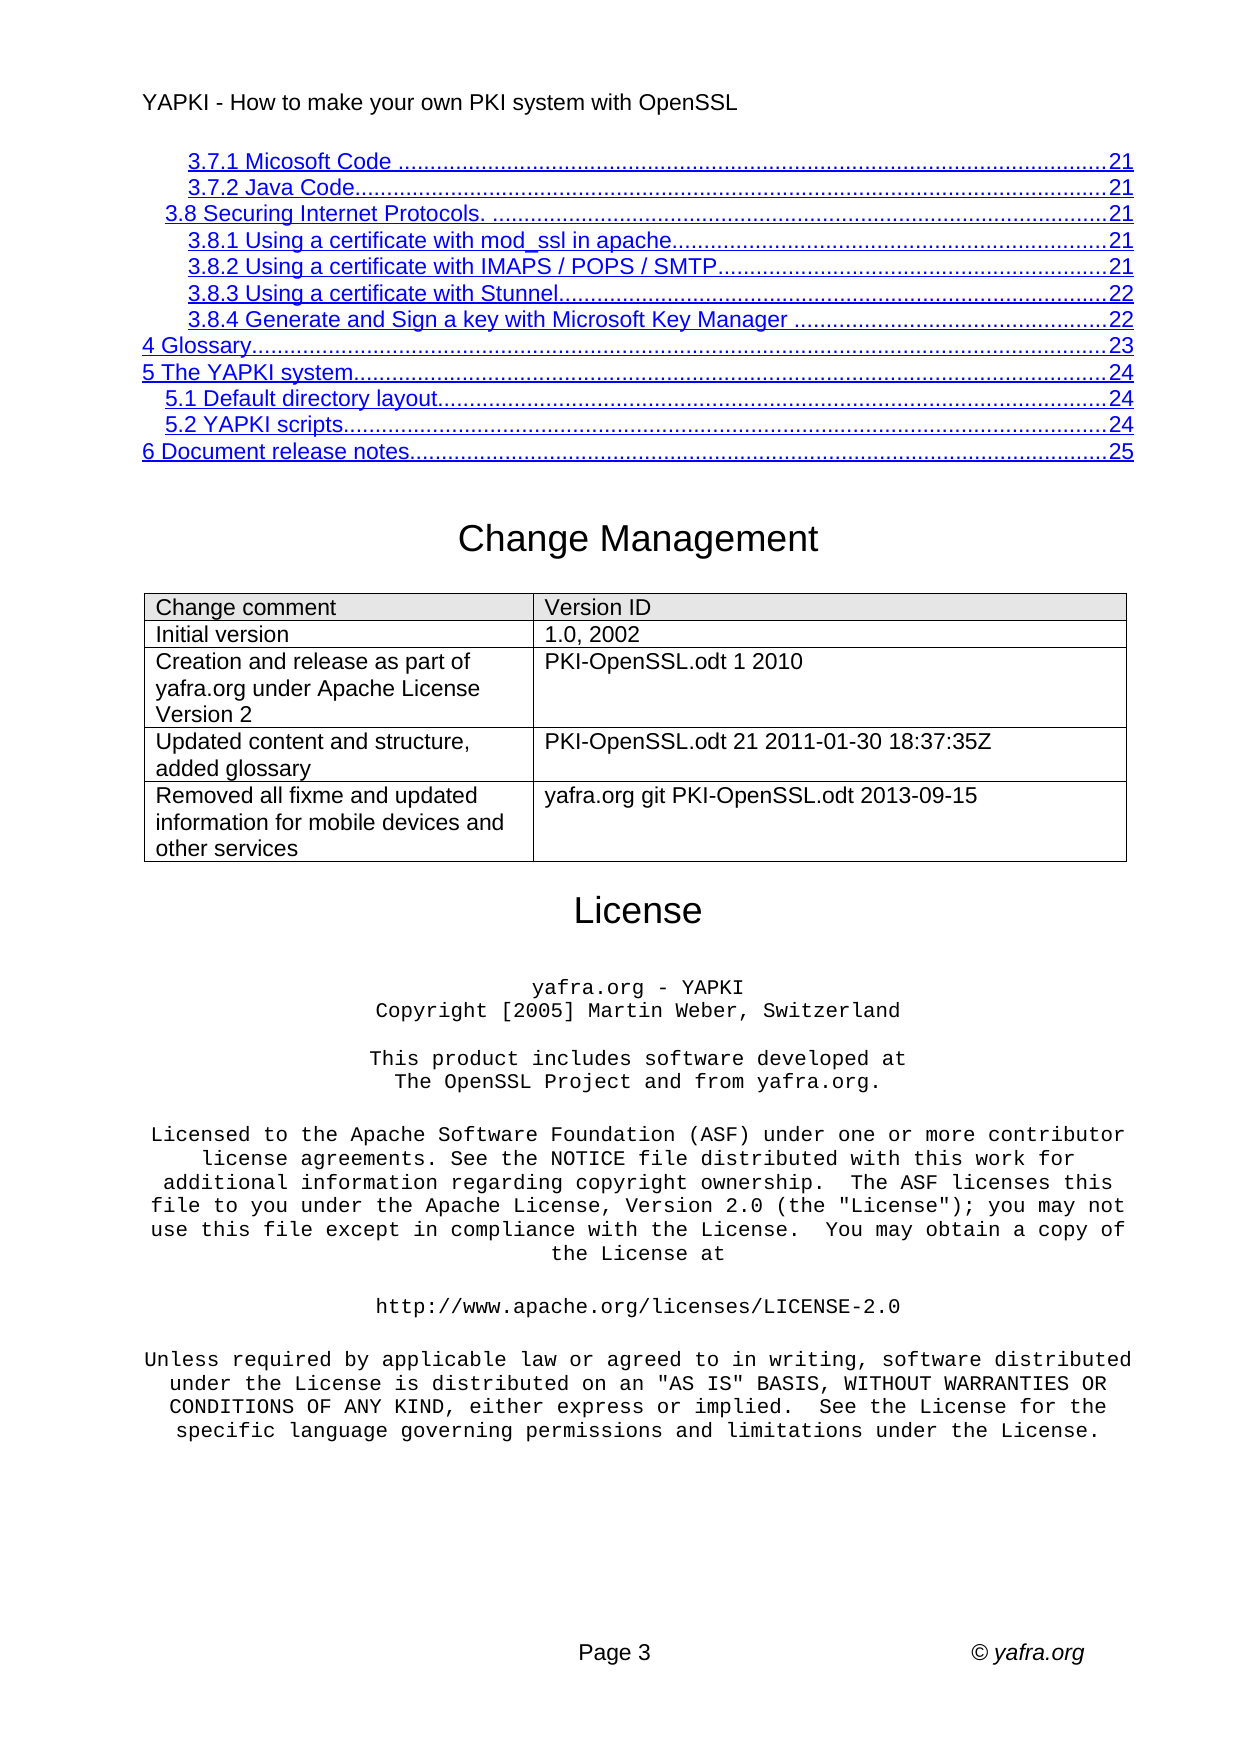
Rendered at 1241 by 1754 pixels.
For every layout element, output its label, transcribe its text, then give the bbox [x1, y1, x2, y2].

text The OpenSSL Project and from yafra.org. [142, 1071, 1134, 1095]
table_header Change comment [145, 594, 533, 620]
text Unless required by applicable law or agreed to in writing, software distributed under the License is distributed on an "AS IS" BASIS, WITHOUT WARRANTIES OR CONDITIONS OF ANY KIND, either express or implied. See the License for the specific language governing permissions and limitations under the License. [142, 1349, 1134, 1443]
table_cell 1.0, 2002 [534, 621, 1126, 647]
table_cell yafra.org git PKI-OpenSSL.odt 2013-09-15 [534, 782, 1126, 861]
text 3.7.2 Java Code 21 [188, 174, 1134, 197]
text 5 The YAPKI system 24 [142, 358, 1134, 381]
text 3.8 Securing Internet Protocols. 21 [165, 200, 1134, 223]
subtitle License [142, 888, 1134, 932]
table_cell Creation and release as part of yafra.org under Apache License Version 2 [145, 648, 533, 727]
text 3.8.4 Generate and Sign a key with Microsoft Key Manager 22 [188, 306, 1134, 329]
table_cell PKI-OpenSSL.odt 1 2010 [534, 648, 1126, 727]
table_cell PKI-OpenSSL.odt 21 2011-01-30 18:37:35Z [534, 728, 1126, 781]
text 6 Document release notes 25 [142, 438, 1134, 460]
text 4 Glossary 23 [142, 332, 1134, 355]
text 5.1 Default directory layout 24 [165, 385, 1134, 408]
text Licensed to the Apache Software Foundation (ASF) under one or more contributor license agreements. See the NOTICE file distributed with this work for additional information regarding copyright ownership. The ASF licenses this file to you under the Apache License, Version 2.0 (the "License"); you may not use this file except in compliance with the License. You may obtain a copy of the License at [142, 1124, 1134, 1266]
text 3.8.1 Using a certificate with mod_ssl in apache 21 [188, 227, 1134, 250]
text 3.8.2 Using a certificate with IMAPS / POPS / SMTP 21 [188, 253, 1134, 276]
table_header Version ID [534, 594, 1126, 620]
text Copyright [2005] Martin Weber, Switzerland [142, 1000, 1134, 1024]
text This product includes software developed at [142, 1048, 1134, 1071]
text http://www.apache.org/licenses/LICENSE-2.0 [142, 1296, 1134, 1319]
table_cell Initial version [145, 621, 533, 647]
table_cell Removed all fixme and updated information for mobile devices and other services [145, 782, 533, 861]
text yafra.org - YAPKI [142, 977, 1134, 1000]
subtitle Change Management [142, 517, 1134, 560]
table_cell Updated content and structure, added glossary [145, 728, 533, 781]
text 3.7.1 Micosoft Code 21 [188, 148, 1134, 170]
text 3.8.3 Using a certificate with Stunnel 22 [188, 279, 1134, 302]
text 5.2 YAPKI scripts 24 [165, 411, 1134, 434]
